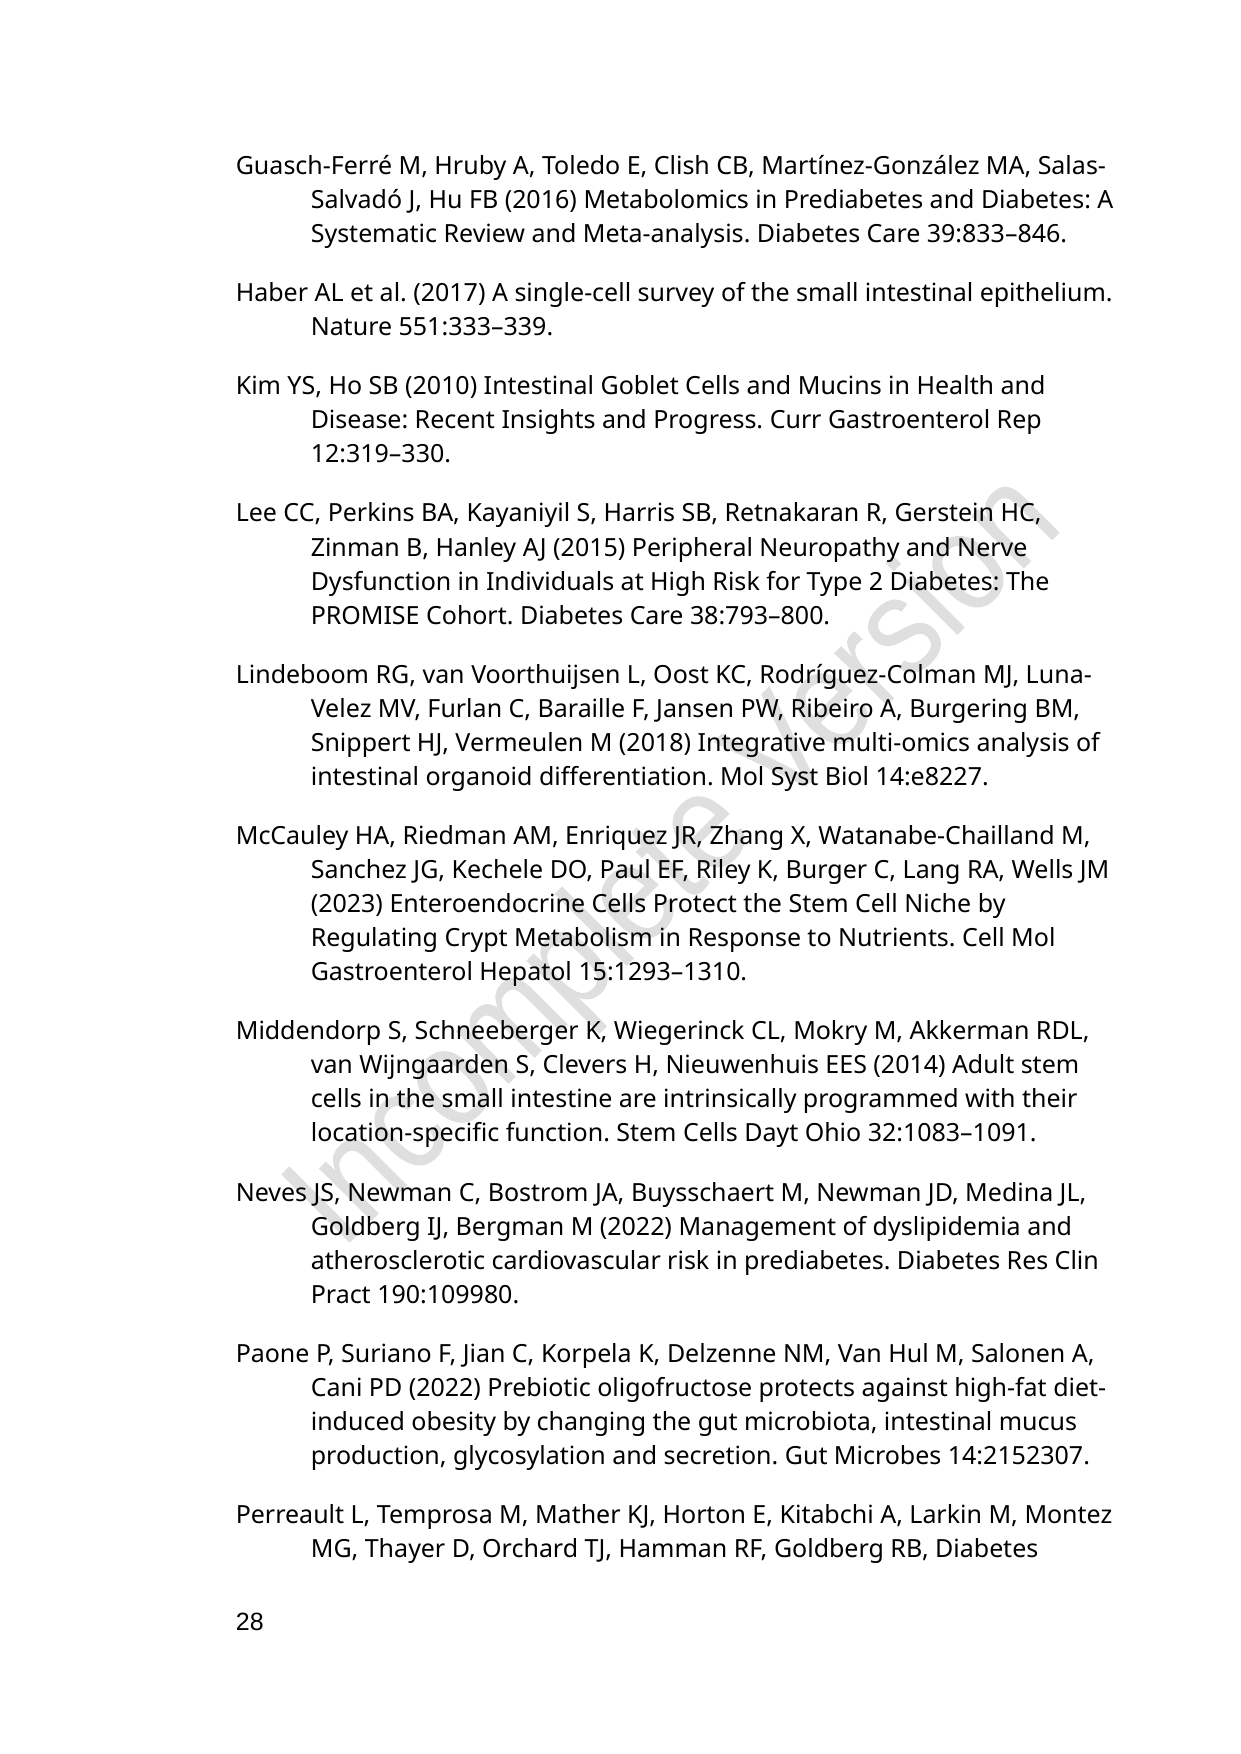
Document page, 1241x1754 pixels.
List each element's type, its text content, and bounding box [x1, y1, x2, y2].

text Lee CC, Perkins BA, Kayaniyil S, Harris SB, Retnakaran R, Gerstein HC, Zinman B, Hanley AJ (2015) Peripheral Neuropathy and Nerve Dysfunction in Individuals at High Risk for Type 2 Diabetes: The PROMISE Cohort. Diabetes Care 38:793–800. [236, 495, 1122, 631]
text Paone P, Suriano F, Jian C, Korpela K, Delzenne NM, Van Hul M, Salonen A, Cani PD (2022) Prebiotic oligofructose protects against high-fat diet-induced obesity by changing the gut microbiota, intestinal mucus production, glycosylation and secretion. Gut Microbes 14:2152307. [236, 1335, 1122, 1472]
text McCauley HA, Riedman AM, Enriquez JR, Zhang X, Watanabe-Chailland M, Sanchez JG, Kechele DO, Paul EF, Riley K, Burger C, Lang RA, Wells JM (2023) Enteroendocrine Cells Protect the Stem Cell Niche by Regulating Crypt Metabolism in Response to Nutrients. Cell Mol Gastroenterol Hepatol 15:1293–1310. [236, 818, 1122, 988]
text Haber AL et al. (2017) A single-cell survey of the small intestinal epithelium. Nature 551:333–339. [236, 275, 1122, 343]
text Lindeboom RG, van Voorthuijsen L, Oost KC, Rodríguez‐Colman MJ, Luna‐Velez MV, Furlan C, Baraille F, Jansen PW, Ribeiro A, Burgering BM, Snippert HJ, Vermeulen M (2018) Integrative multi‐omics analysis of intestinal organoid differentiation. Mol Syst Biol 14:e8227. [236, 656, 1122, 793]
text Guasch-Ferré M, Hruby A, Toledo E, Clish CB, Martínez-González MA, Salas-Salvadó J, Hu FB (2016) Metabolomics in Prediabetes and Diabetes: A Systematic Review and Meta-analysis. Diabetes Care 39:833–846. [236, 148, 1122, 250]
text Neves JS, Newman C, Bostrom JA, Buysschaert M, Newman JD, Medina JL, Goldberg IJ, Bergman M (2022) Management of dyslipidemia and atherosclerotic cardiovascular risk in prediabetes. Diabetes Res Clin Pract 190:109980. [236, 1174, 1122, 1310]
text Middendorp S, Schneeberger K, Wiegerinck CL, Mokry M, Akkerman RDL, van Wijngaarden S, Clevers H, Nieuwenhuis EES (2014) Adult stem cells in the small intestine are intrinsically programmed with their location-specific function. Stem Cells Dayt Ohio 32:1083–1091. [236, 1013, 1122, 1149]
text Kim YS, Ho SB (2010) Intestinal Goblet Cells and Mucins in Health and Disease: Recent Insights and Progress. Curr Gastroenterol Rep 12:319–330. [236, 368, 1122, 470]
text Perreault L, Temprosa M, Mather KJ, Horton E, Kitabchi A, Larkin M, Montez MG, Thayer D, Orchard TJ, Hamman RF, Goldberg RB, Diabetes [236, 1497, 1122, 1565]
